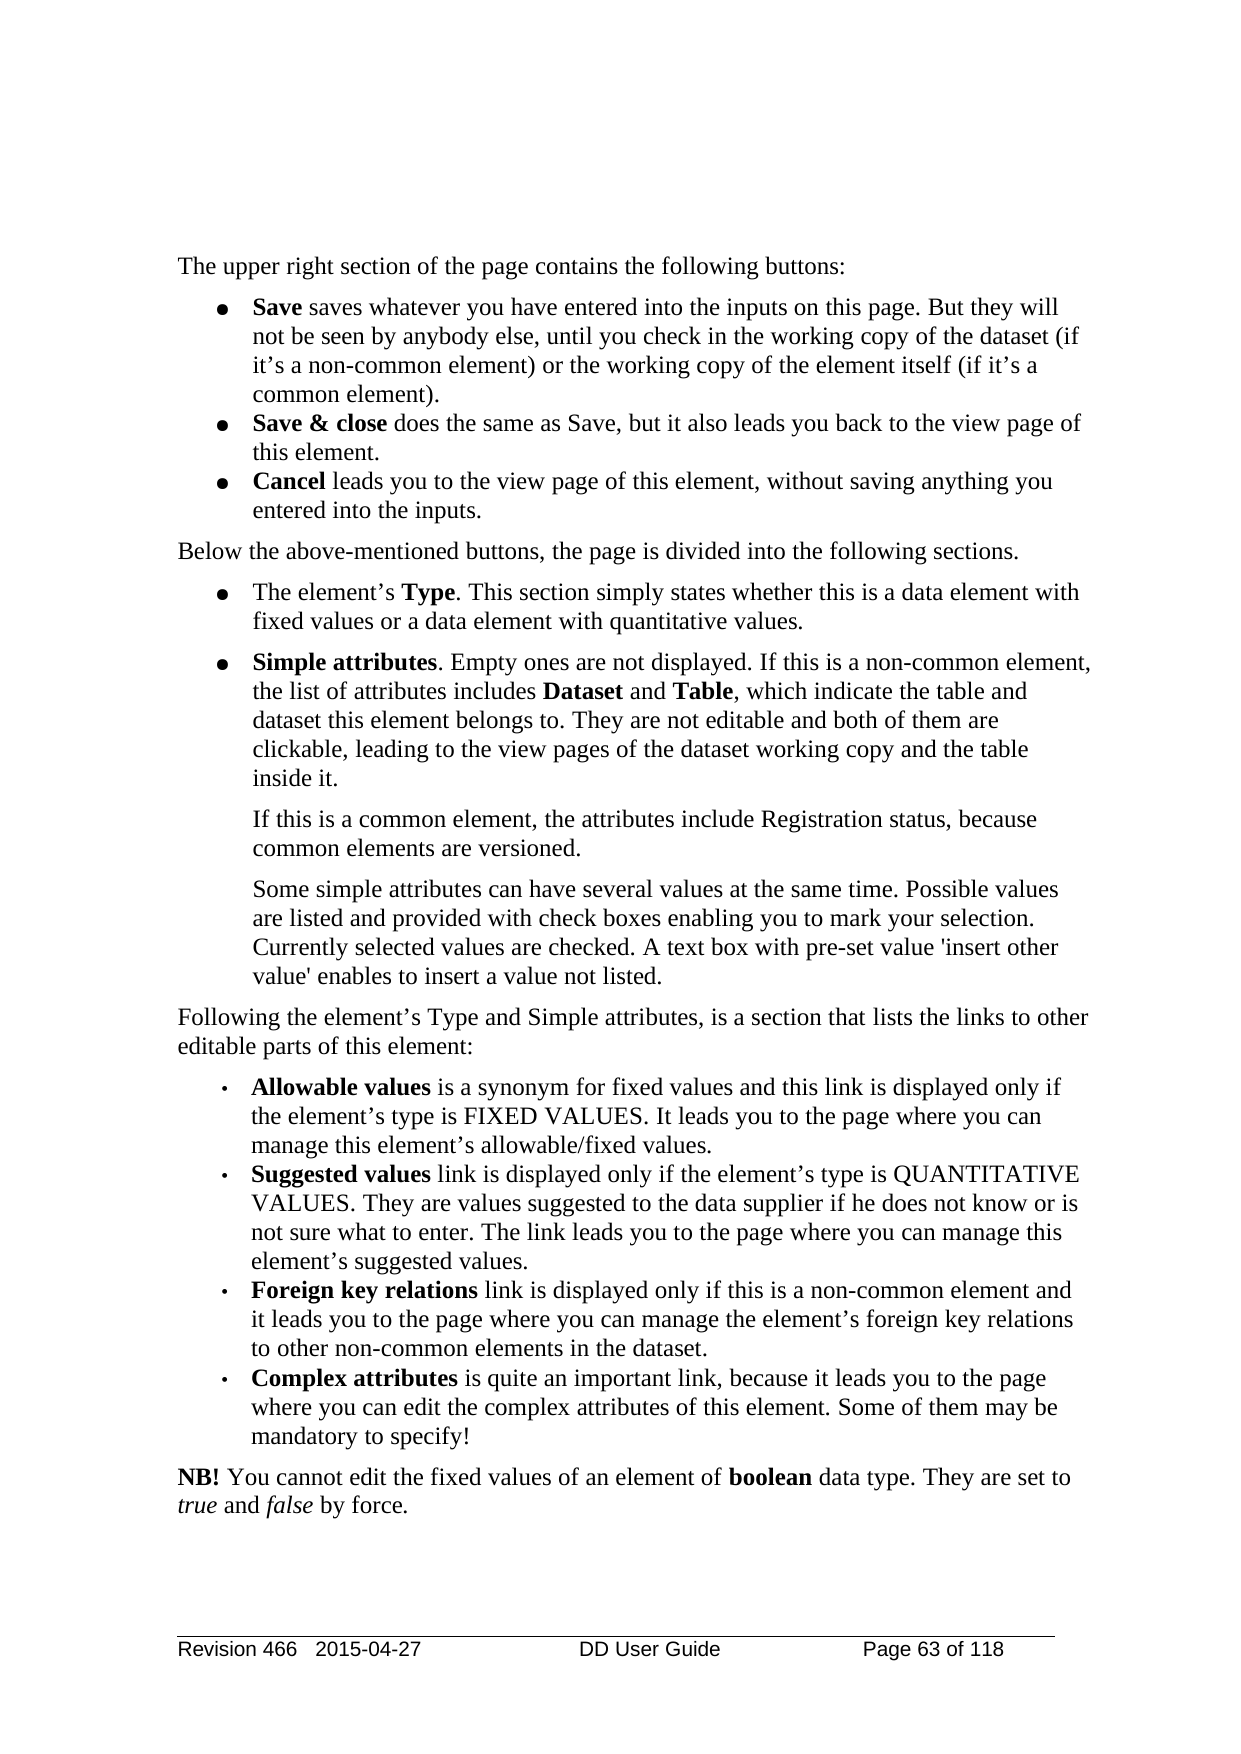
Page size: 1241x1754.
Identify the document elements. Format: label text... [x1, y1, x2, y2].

list Cancel leads you to the view page of this element, without saving anything you entered into the inputs. [215, 466, 1092, 524]
text The upper right section of the page contains the following buttons: [177, 251, 1092, 280]
list Save saves whatever you have entered into the inputs on this page. But they will not be seen by anybody else, until you check in the working copy of the dataset (if it’s a non-common element) or the working copy of the element itself (if it’s a common element). [215, 292, 1092, 408]
list Suggested values link is displayed only if the element’s type is QUANTITATIVE VALUES. They are values suggested to the data supplier if he does not know or is not sure what to enter. The link leads you to the page where you can manage this element’s suggested values. [221, 1159, 1092, 1275]
list The element’s Type. This section simply states whether this is a data element with fixed values or a data element with quantitative values. [215, 577, 1092, 635]
list Simple attributes. Empty ones are not displayed. If this is a non-common element, the list of attributes includes Dataset and Table, which indicate the table and dataset this element belongs to. They are not editable and both of them are clickable, leading to the view pages of the dataset working copy and the table inside it. [215, 647, 1092, 792]
list Some simple attributes can have several values at the same time. Possible values are listed and provided with check boxes enabling you to mark your selection. Currently selected values are checked. A text box with pre-set value 'insert other value' enables to insert a value not listed. [215, 874, 1092, 990]
text NB! You cannot edit the fixed values of an element of boolean data type. They are set to true and false by force. [177, 1461, 1092, 1519]
text Below the above-mentioned buttons, the page is divided into the following sections. [177, 536, 1092, 565]
list Foreign key relations link is displayed only if this is a non-common element and it leads you to the page where you can manage the element’s foreign key relations to other non-common elements in the dataset. [221, 1275, 1092, 1362]
list Complex attributes is quite an important link, because it leads you to the page where you can edit the complex attributes of this element. Some of them may be mandatory to specify! [221, 1362, 1092, 1449]
list If this is a common element, the attributes include Registration status, because common elements are versioned. [215, 804, 1092, 862]
list Save & close does the same as Save, but it also leads you back to the view page of this element. [215, 408, 1092, 466]
text Following the element’s Type and Simple attributes, is a section that lists the links to other editable parts of this element: [177, 1002, 1092, 1060]
list Allowable values is a synonym for fixed values and this link is displayed only if the element’s type is FIXED VALUES. It leads you to the page where you can manage this element’s allowable/fixed values. [221, 1072, 1092, 1159]
